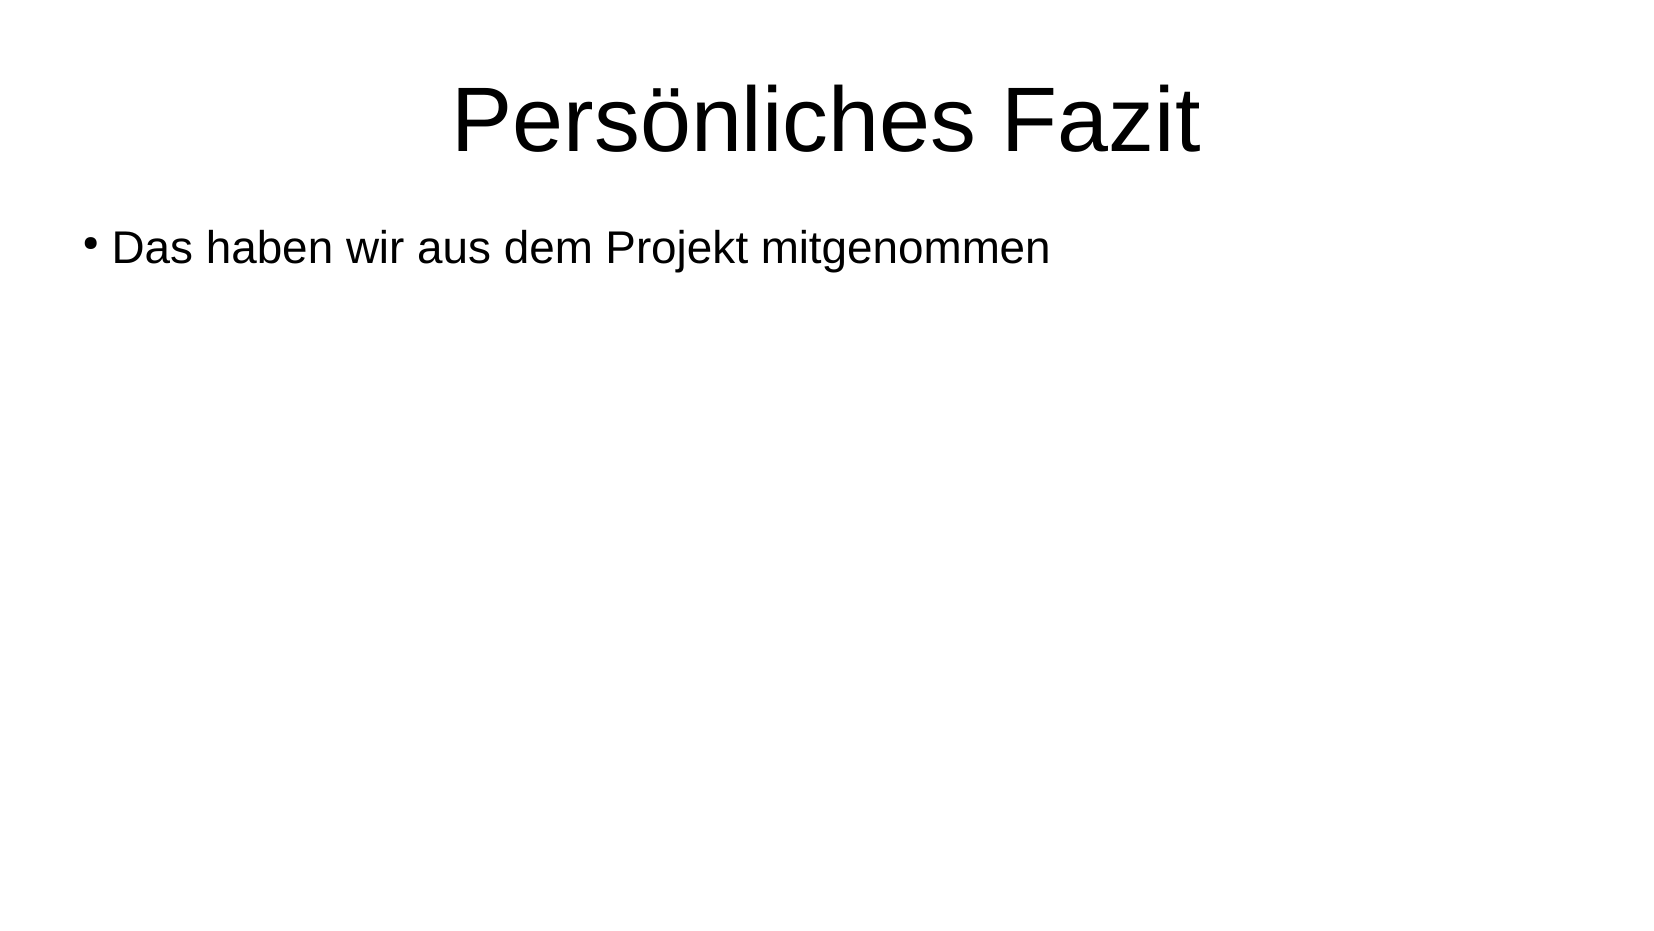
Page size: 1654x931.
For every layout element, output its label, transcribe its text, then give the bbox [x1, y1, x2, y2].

title Persönliches Fazit [82, 37, 1571, 193]
list Das haben wir aus dem Projekt mitgenommen [82, 217, 1571, 758]
